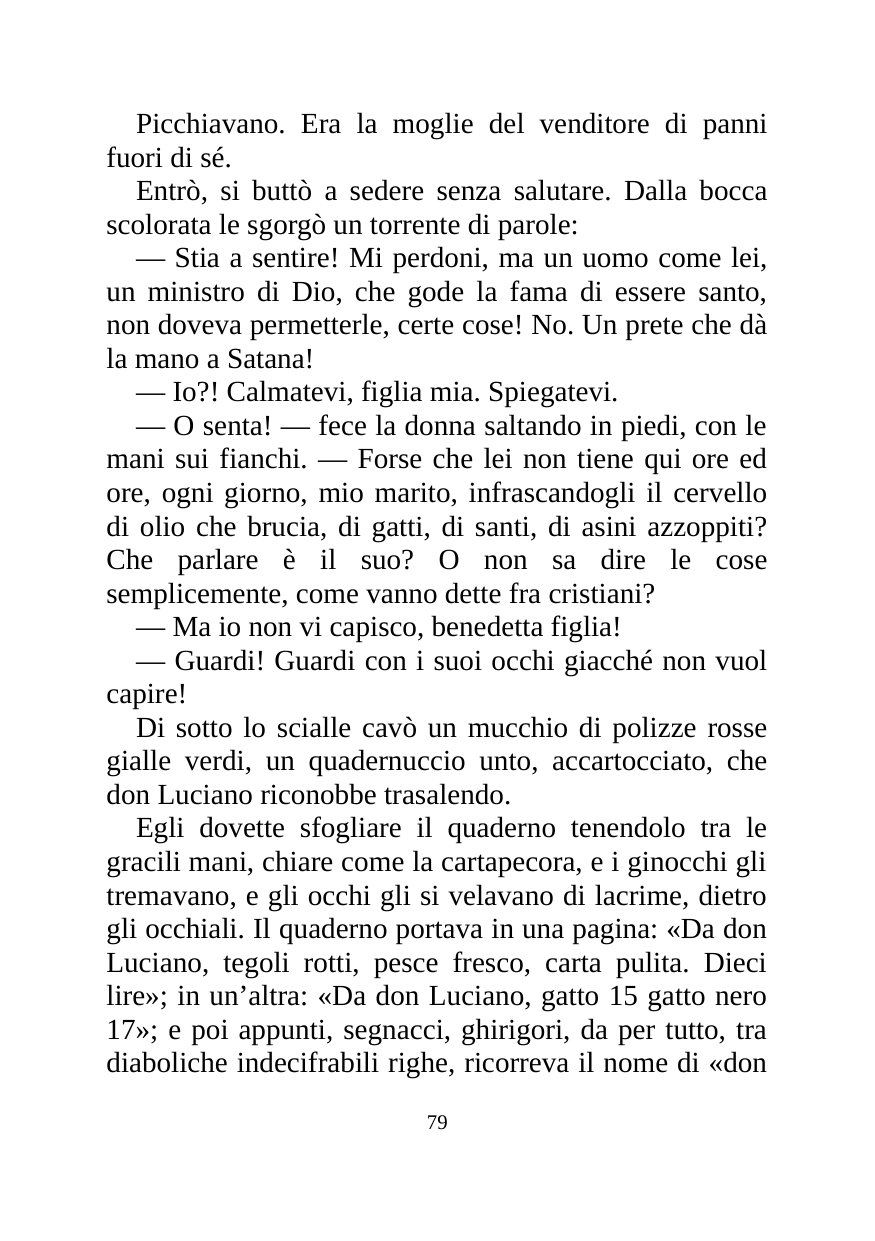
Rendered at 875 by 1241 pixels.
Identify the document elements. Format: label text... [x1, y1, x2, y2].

text — Io?! Calmatevi, figlia mia. Spiegatevi. [106, 374, 768, 408]
text Di sotto lo scialle cavò un mucchio di polizze rosse gialle verdi, un quadernuccio unto, accartocciato, che don Luciano riconobbe trasalendo. [106, 710, 768, 811]
text — O senta! — fece la donna saltando in piedi, con le mani sui fianchi. — Forse che lei non tiene qui ore ed ore, ogni giorno, mio marito, infrascandogli il cervello di olio che brucia, di gatti, di santi, di asini azzoppiti? Che parlare è il suo? O non sa dire le cose semplicemente, come vanno dette fra cristiani? [106, 408, 768, 609]
text Picchiavano. Era la moglie del venditore di panni fuori di sé. [106, 106, 768, 173]
text Egli dovette sfogliare il quaderno tenendolo tra le gracili mani, chiare come la cartapecora, e i ginocchi gli tremavano, e gli occhi gli si velavano di lacrime, dietro gli occhiali. Il quaderno portava in una pagina: «Da don Luciano, tegoli rotti, pesce fresco, carta pulita. Dieci lire»; in un’altra: «Da don Luciano, gatto 15 gatto nero 17»; e poi appunti, segnacci, ghirigori, da per tutto, tra diaboliche indecifrabili righe, ricorreva il nome di «don [106, 811, 768, 1079]
text — Ma io non vi capisco, benedetta figlia! [106, 609, 768, 643]
text — Guardi! Guardi con i suoi occhi giacché non vuol capire! [106, 643, 768, 710]
text — Stia a sentire! Mi perdoni, ma un uomo come lei, un ministro di Dio, che gode la fama di essere santo, non doveva permetterle, certe cose! No. Un prete che dà la mano a Satana! [106, 240, 768, 374]
text Entrò, si buttò a sedere senza salutare. Dalla bocca scolorata le sgorgò un torrente di parole: [106, 173, 768, 240]
